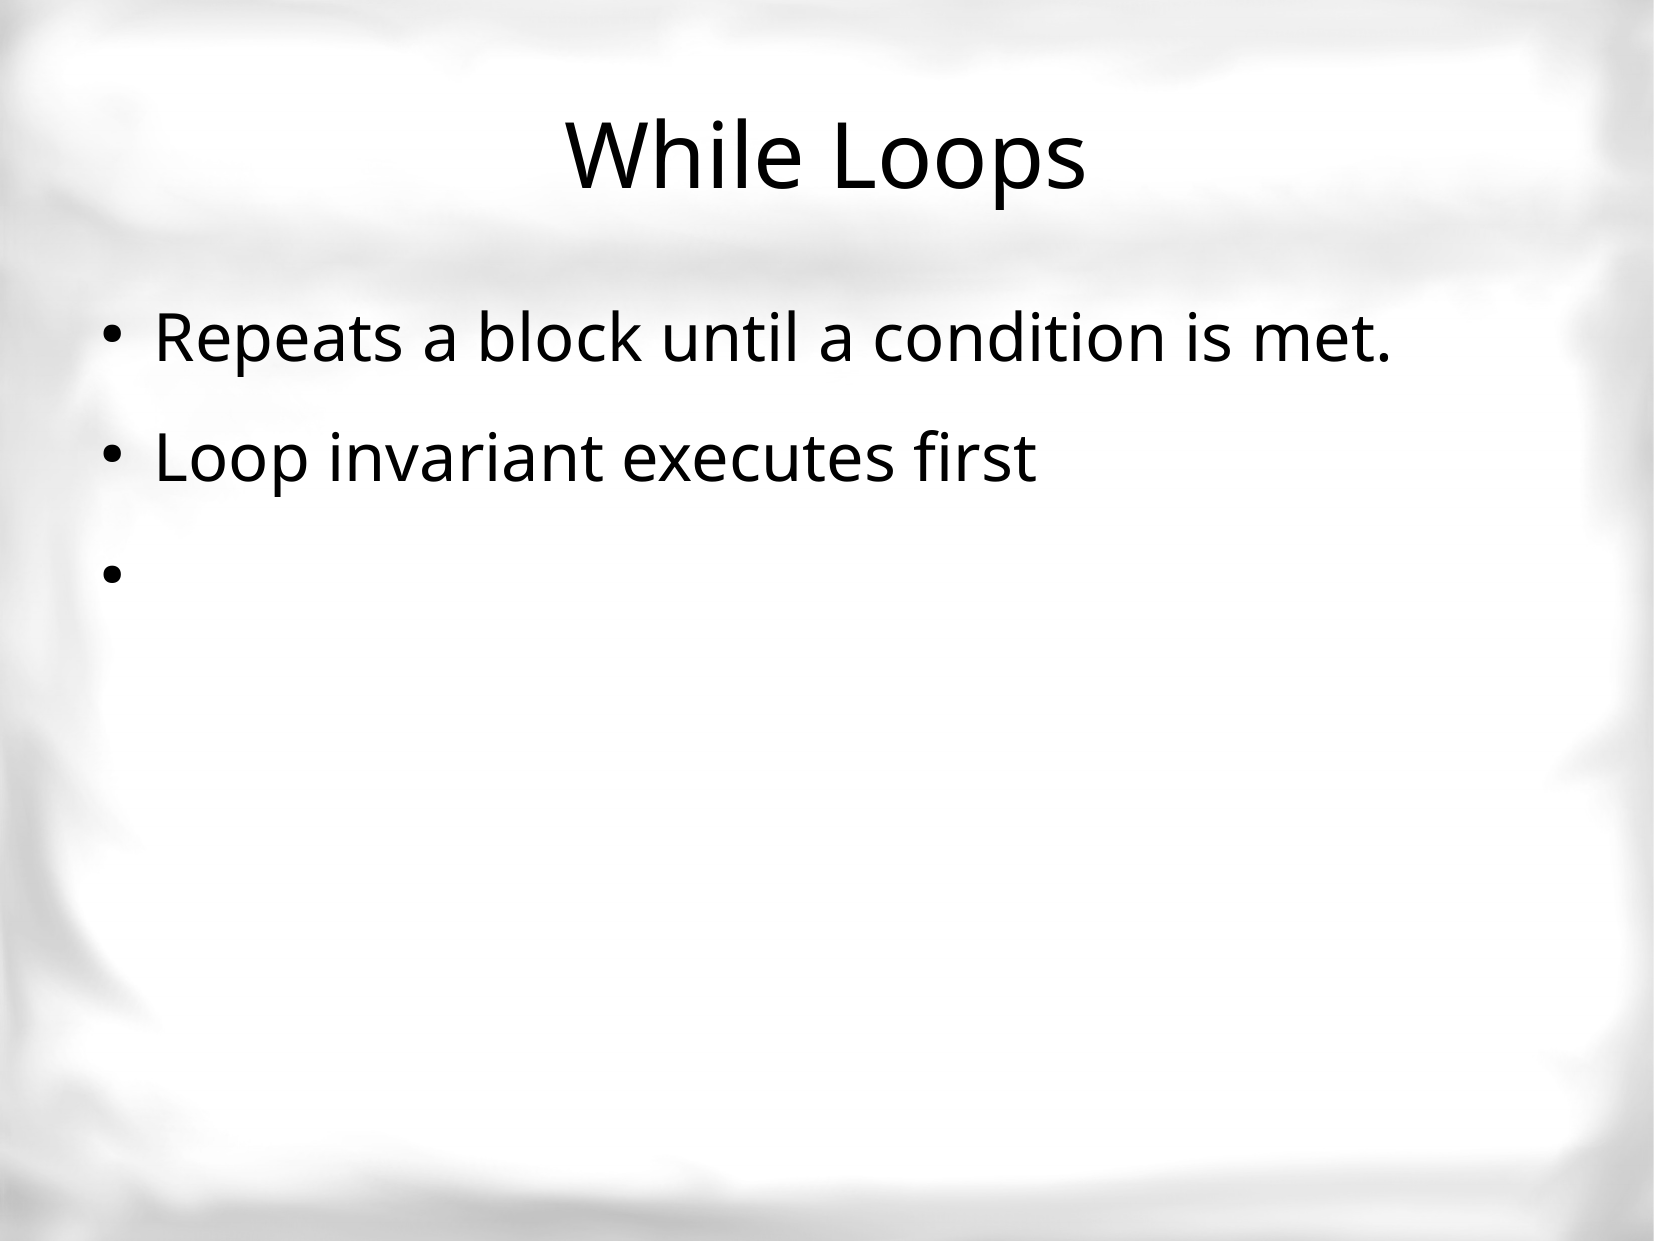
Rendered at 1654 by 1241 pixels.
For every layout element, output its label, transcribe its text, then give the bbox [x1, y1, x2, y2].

list Repeats a block until a condition is met. Loop invariant executes first [82, 290, 1538, 1010]
title While Loops [82, 49, 1571, 257]
picture [0, 0, 1654, 1241]
